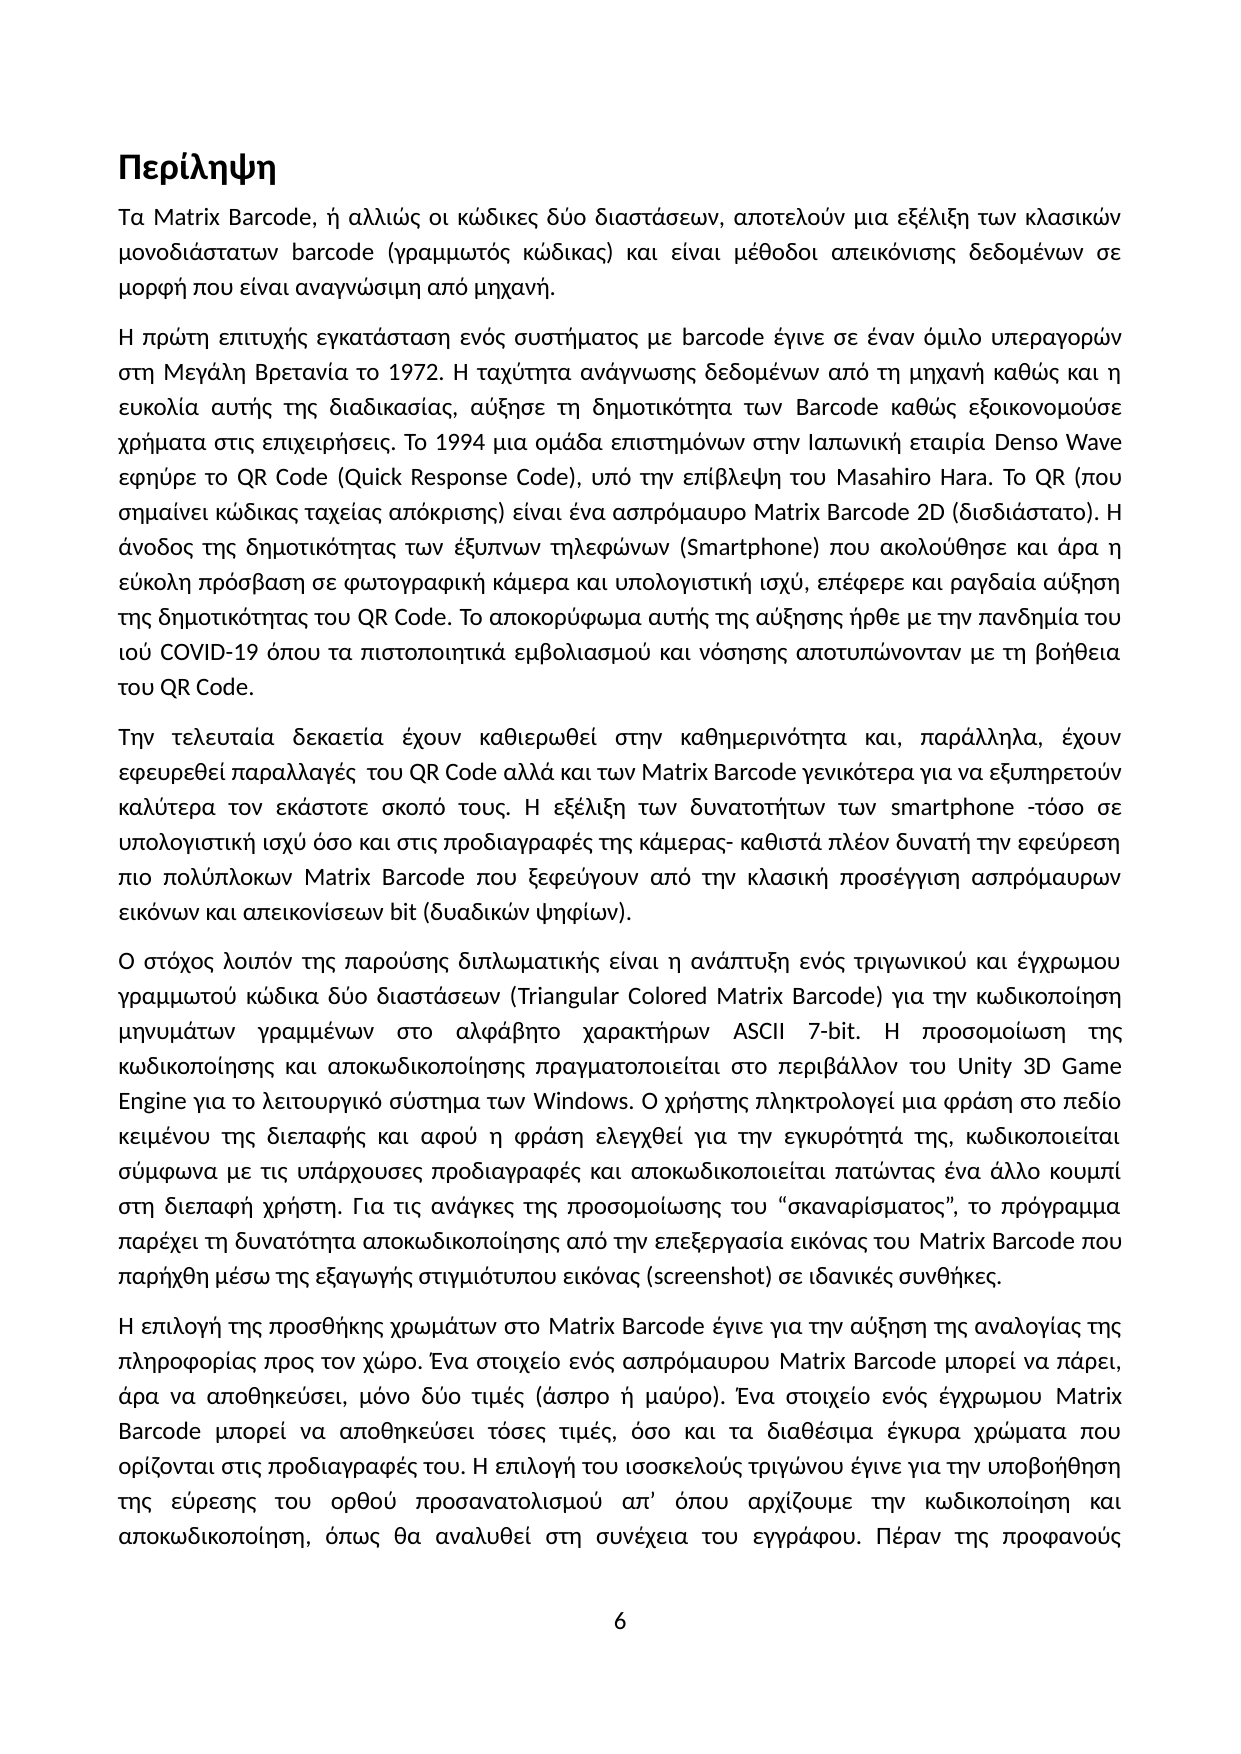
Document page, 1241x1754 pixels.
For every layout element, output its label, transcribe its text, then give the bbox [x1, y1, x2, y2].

subtitle Περίληψη [118, 143, 1122, 189]
text Η επιλογή της προσθήκης χρωμάτων στο Matrix Barcode έγινε για την αύξηση της αναλογίας της πληροφορίας προς τον χώρο. Ένα στοιχείο ενός ασπρόμαυρου Matrix Barcode μπορεί να πάρει, άρα να αποθηκεύσει, μόνο δύο τιμές (άσπρο ή μαύρο). Ένα στοιχείο ενός έγχρωμου Matrix Barcode μπορεί να αποθηκεύσει τόσες τιμές, όσο και τα διαθέσιμα έγκυρα χρώματα που ορίζονται στις προδιαγραφές του. Η επιλογή του ισοσκελούς τριγώνου έγινε για την υποβοήθηση της εύρεσης του ορθού προσανατολισμού απ’ όπου αρχίζουμε την κωδικοποίηση και αποκωδικοποίηση, όπως θα αναλυθεί στη συνέχεια του εγγράφου. Πέραν της προφανούς [118, 1310, 1122, 1550]
text Η πρώτη επιτυχής εγκατάσταση ενός συστήματος με barcode έγινε σε έναν όμιλο υπεραγορών στη Μεγάλη Βρετανία το 1972. Η ταχύτητα ανάγνωσης δεδομένων από τη μηχανή καθώς και η ευκολία αυτής της διαδικασίας, αύξησε τη δημοτικότητα των Barcode καθώς εξοικονομούσε χρήματα στις επιχειρήσεις. Το 1994 μια ομάδα επιστημόνων στην Ιαπωνική εταιρία Denso Wave εφηύρε το QR Code (Quick Response Code), υπό την επίβλεψη του Masahiro Hara. Το QR (που σημαίνει κώδικας ταχείας απόκρισης) είναι ένα ασπρόμαυρο Matrix Barcode 2D (δισδιάστατο). Η άνοδος της δημοτικότητας των έξυπνων τηλεφώνων (Smartphone) που ακολούθησε και άρα η εύκολη πρόσβαση σε φωτογραφική κάμερα και υπολογιστική ισχύ, επέφερε και ραγδαία αύξηση της δημοτικότητας του QR Code. Το αποκορύφωμα αυτής της αύξησης ήρθε με την πανδημία του ιού COVID-19 όπου τα πιστοποιητικά εμβολιασμού και νόσησης αποτυπώνονταν με τη βοήθεια του QR Code. [118, 321, 1122, 702]
text Την τελευταία δεκαετία έχουν καθιερωθεί στην καθημερινότητα και, παράλληλα, έχουν εφευρεθεί παραλλαγές του QR Code αλλά και των Matrix Barcode γενικότερα για να εξυπηρετούν καλύτερα τον εκάστοτε σκοπό τους. Η εξέλιξη των δυνατοτήτων των smartphone -τόσο σε υπολογιστική ισχύ όσο και στις προδιαγραφές της κάμερας- καθιστά πλέον δυνατή την εφεύρεση πιο πολύπλοκων Matrix Barcode που ξεφεύγουν από την κλασική προσέγγιση ασπρόμαυρων εικόνων και απεικονίσεων bit (δυαδικών ψηφίων). [118, 721, 1122, 926]
text Τα Matrix Barcode, ή αλλιώς οι κώδικες δύο διαστάσεων, αποτελούν μια εξέλιξη των κλασικών μονοδιάστατων barcode (γραμμωτός κώδικας) και είναι μέθοδοι απεικόνισης δεδομένων σε μορφή που είναι αναγνώσιμη από μηχανή. [118, 201, 1122, 302]
text Ο στόχος λοιπόν της παρούσης διπλωματικής είναι η ανάπτυξη ενός τριγωνικού και έγχρωμου γραμμωτού κώδικα δύο διαστάσεων (Triangular Colored Matrix Barcode) για την κωδικοποίηση μηνυμάτων γραμμένων στο αλφάβητο χαρακτήρων ASCII 7-bit. Η προσομοίωση της κωδικοποίησης και αποκωδικοποίησης πραγματοποιείται στο περιβάλλον του Unity 3D Game Engine για το λειτουργικό σύστημα των Windows. Ο χρήστης πληκτρολογεί μια φράση στο πεδίο κειμένου της διεπαφής και αφού η φράση ελεγχθεί για την εγκυρότητά της, κωδικοποιείται σύμφωνα με τις υπάρχουσες προδιαγραφές και αποκωδικοποιείται πατώντας ένα άλλο κουμπί στη διεπαφή χρήστη. Για τις ανάγκες της προσομοίωσης του “σκαναρίσματος”, το πρόγραμμα παρέχει τη δυνατότητα αποκωδικοποίησης από την επεξεργασία εικόνας του Matrix Barcode που παρήχθη μέσω της εξαγωγής στιγμιότυπου εικόνας (screenshot) σε ιδανικές συνθήκες. [118, 945, 1122, 1291]
